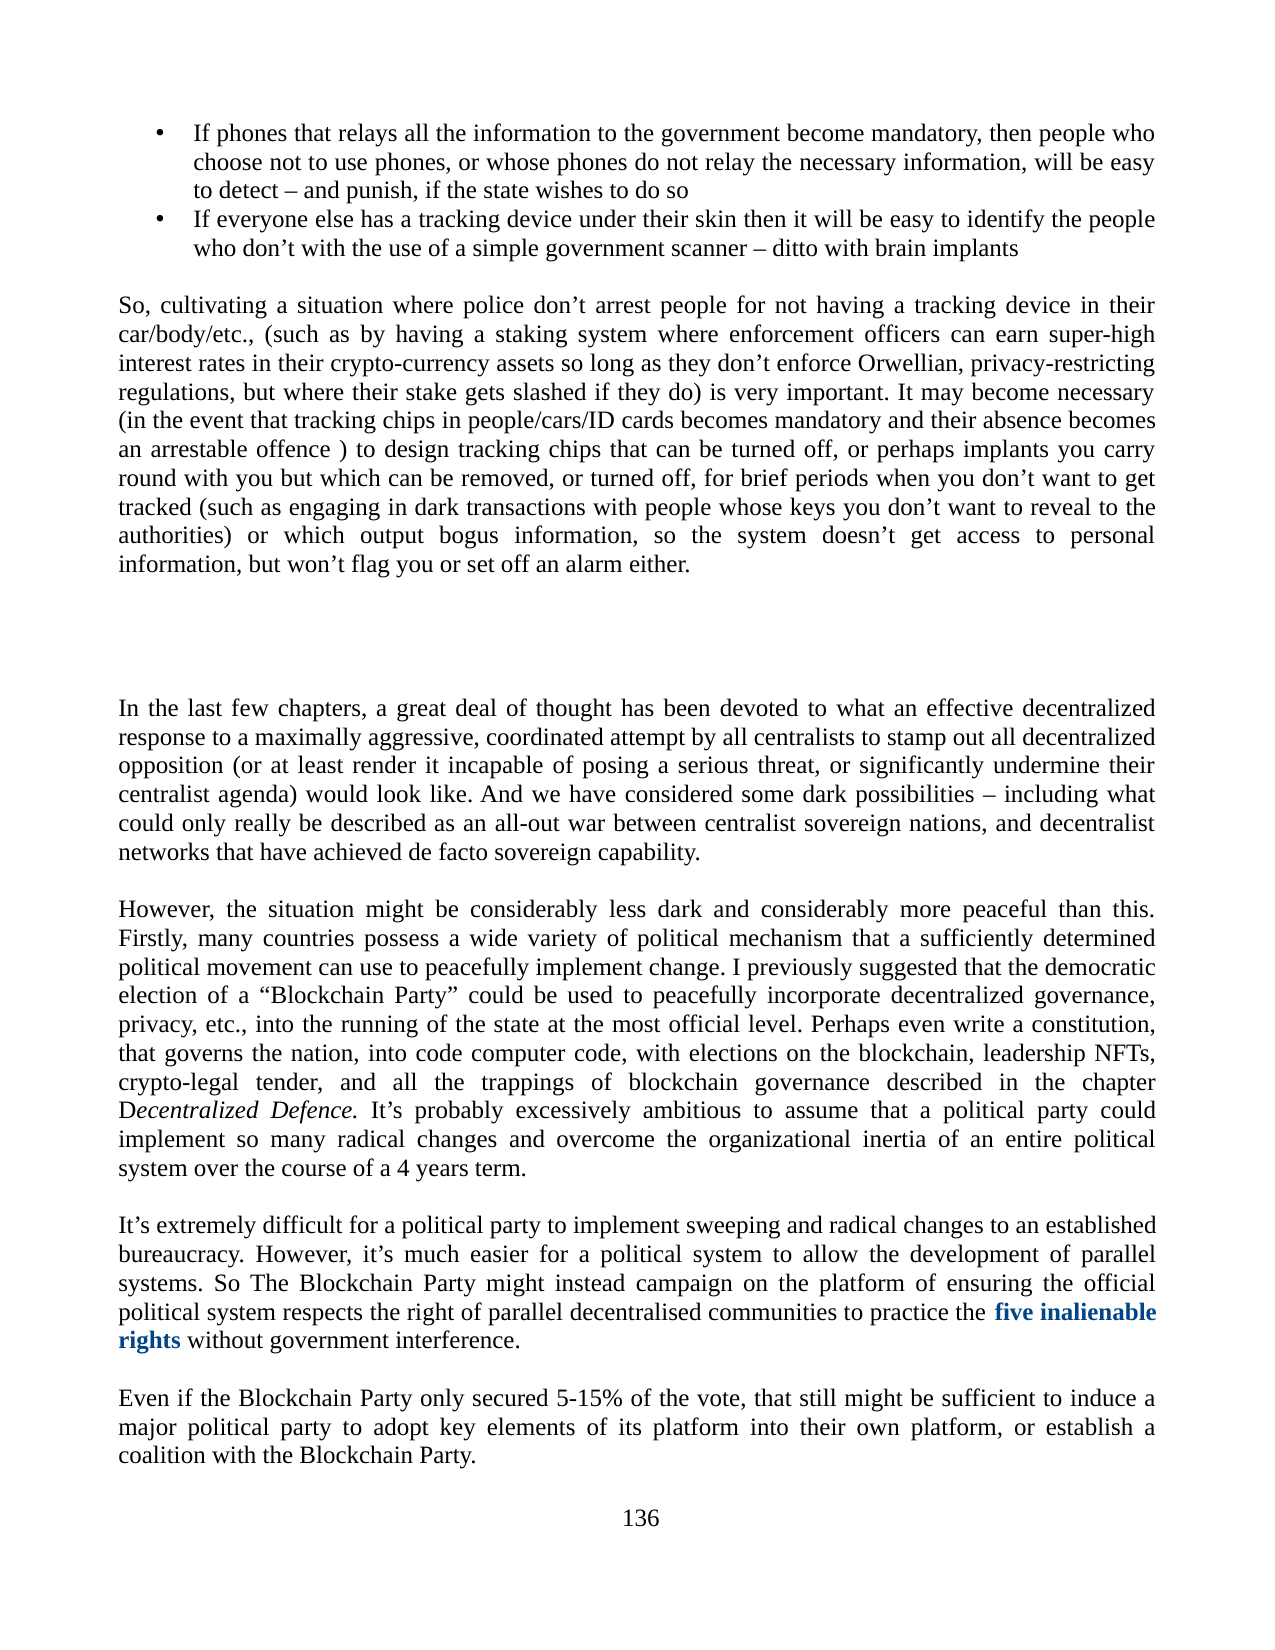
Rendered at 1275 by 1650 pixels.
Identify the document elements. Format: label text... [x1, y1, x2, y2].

text Even if the Blockchain Party only secured 5-15% of the vote, that still might be sufficient to induce a major political party to adopt key elements of its platform into their own platform, or establish a coalition with the Blockchain Party. [118, 1383, 1157, 1469]
list If phones that relays all the information to the government become mandatory, then people who choose not to use phones, or whose phones do not relay the necessary information, will be easy to detect – and punish, if the state wishes to do so [156, 118, 1157, 204]
text However, the situation might be considerably less dark and considerably more peaceful than this. Firstly, many countries possess a wide variety of political mechanism that a sufficiently determined political movement can use to peacefully implement change. I previously suggested that the democratic election of a “Blockchain Party” could be used to peacefully incorporate decentralized governance, privacy, etc., into the running of the state at the most official level. Perhaps even write a constitution, that governs the nation, into code computer code, with elections on the blockchain, leadership NFTs, crypto-legal tender, and all the trappings of blockchain governance described in the chapter Decentralized Defence. It’s probably excessively ambitious to assume that a political party could implement so many radical changes and overcome the organizational inertia of an entire political system over the course of a 4 years term. [118, 894, 1157, 1182]
text In the last few chapters, a great deal of thought has been devoted to what an effective decentralized response to a maximally aggressive, coordinated attempt by all centralists to stamp out all decentralized opposition (or at least render it incapable of posing a serious threat, or significantly undermine their centralist agenda) would look like. And we have considered some dark possibilities – including what could only really be described as an all-out war between centralist sovereign nations, and decentralist networks that have achieved de facto sovereign capability. [118, 693, 1157, 866]
text So, cultivating a situation where police don’t arrest people for not having a tracking device in their car/body/etc., (such as by having a staking system where enforcement officers can earn super-high interest rates in their crypto-currency assets so long as they don’t enforce Orwellian, privacy-restricting regulations, but where their stake gets slashed if they do) is very important. It may become necessary (in the event that tracking chips in people/cars/ID cards becomes mandatory and their absence becomes an arrestable offence ) to design tracking chips that can be turned off, or perhaps implants you carry round with you but which can be removed, or turned off, for brief periods when you don’t want to get tracked (such as engaging in dark transactions with people whose keys you don’t want to reveal to the authorities) or which output bogus information, so the system doesn’t get access to personal information, but won’t flag you or set off an alarm either. [118, 291, 1157, 578]
text It’s extremely difficult for a political party to implement sweeping and radical changes to an established bureaucracy. However, it’s much easier for a political system to allow the development of parallel systems. So The Blockchain Party might instead campaign on the platform of ensuring the official political system respects the right of parallel decentralised communities to practice the five inalienable rights without government interference. [118, 1211, 1157, 1354]
list If everyone else has a tracking device under their skin then it will be easy to identify the people who don’t with the use of a simple government scanner – ditto with brain implants [156, 204, 1157, 262]
